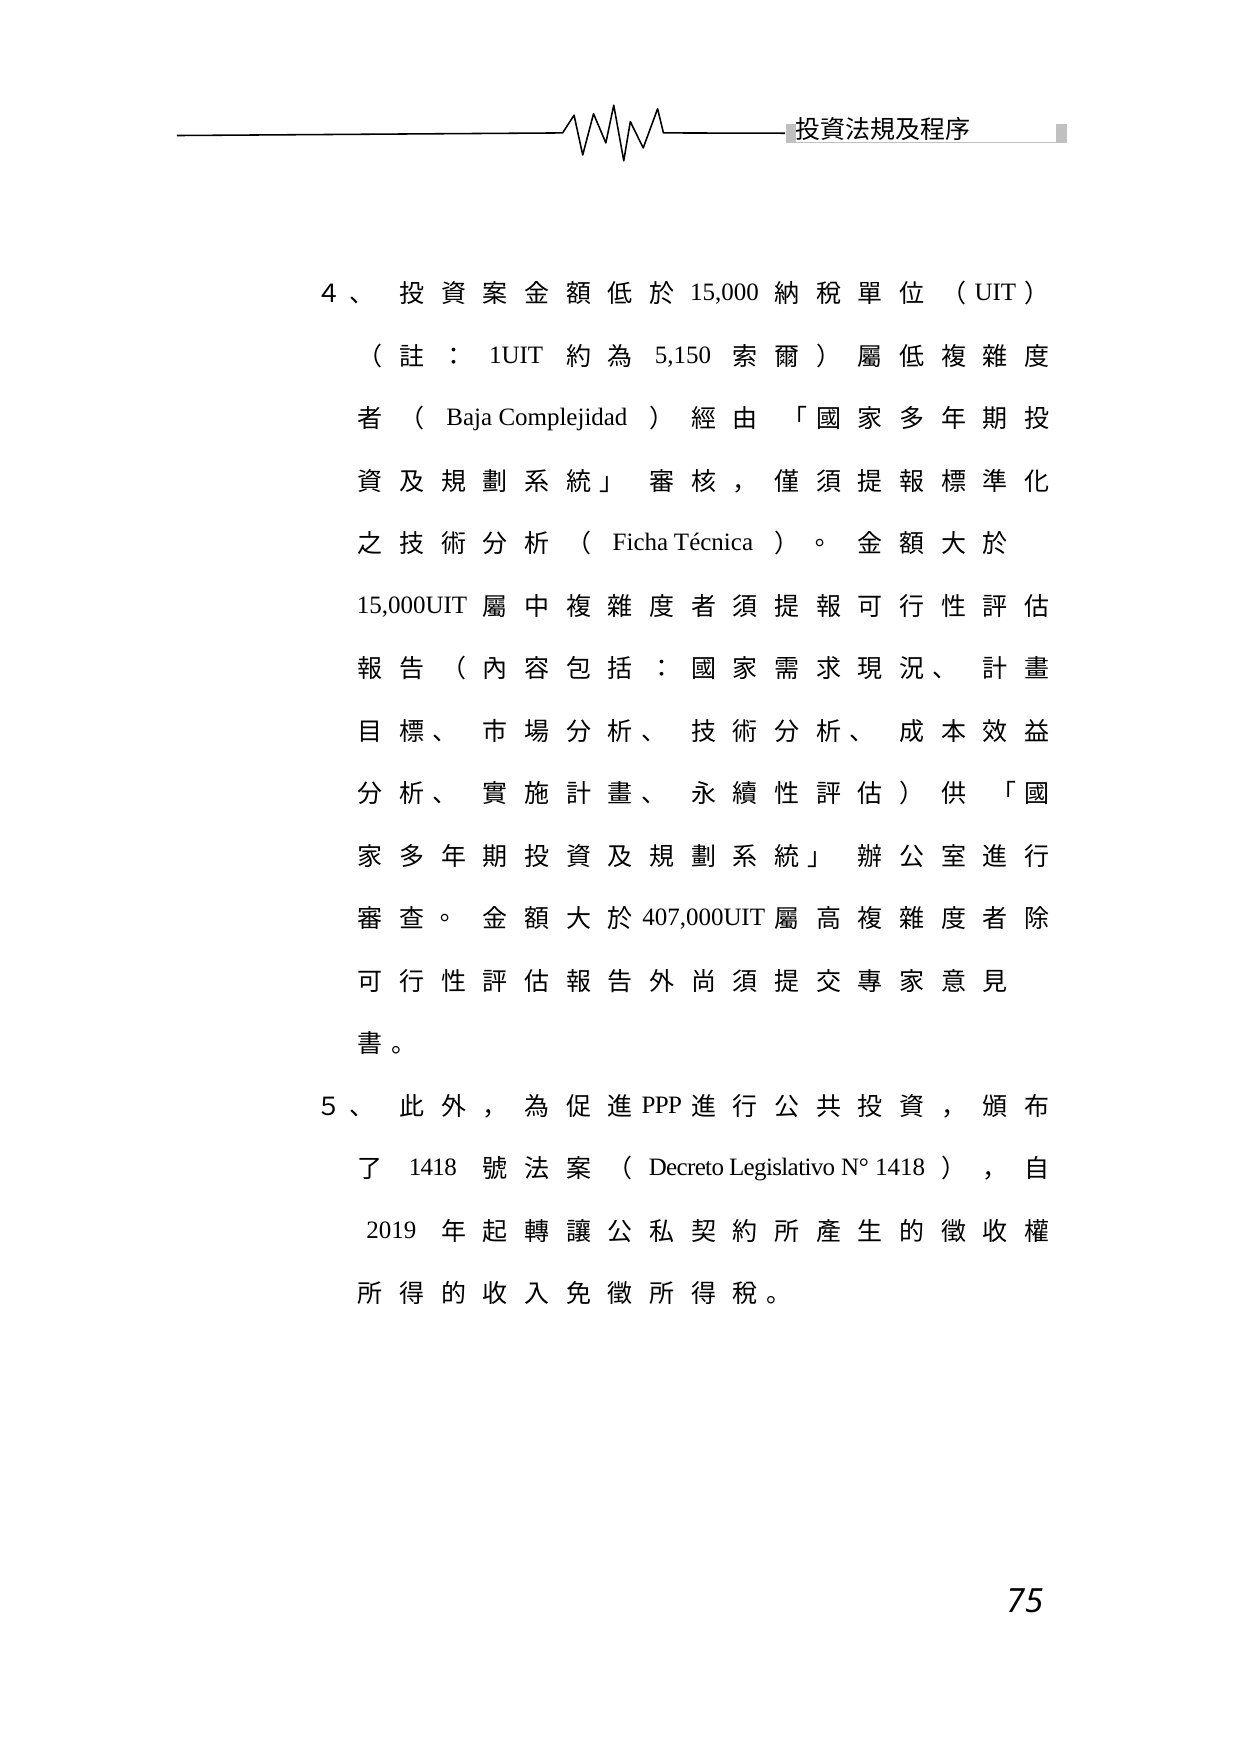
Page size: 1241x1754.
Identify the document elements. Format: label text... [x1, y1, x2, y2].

text ４、投資案金額低於15,000納稅單位（UIT）（註：1UIT約為5,150索爾）屬低複雜度者（Baja Complejidad）經由「國家多年期投資及規劃系統」審核，僅須提報標準化之技術分析（Ficha Técnica）。金額大於15,000UIT屬中複雜度者須提報可行性評估報告（內容包括：國家需求現況、計畫目標、市場分析、技術分析、成本效益分析、實施計畫、永續性評估）供「國家多年期投資及規劃系統」辦公室進行審查。金額大於407,000UIT屬高複雜度者除可行性評估報告外尚須提交專家意見書。 [281, 250, 1058, 1063]
text ５、此外，為促進PPP進行公共投資，頒布了1418號法案（Decreto Legislativo N° 1418），自2019年起轉讓公私契約所產生的徵收權所得的收入免徵所得稅。 [281, 1063, 1058, 1313]
